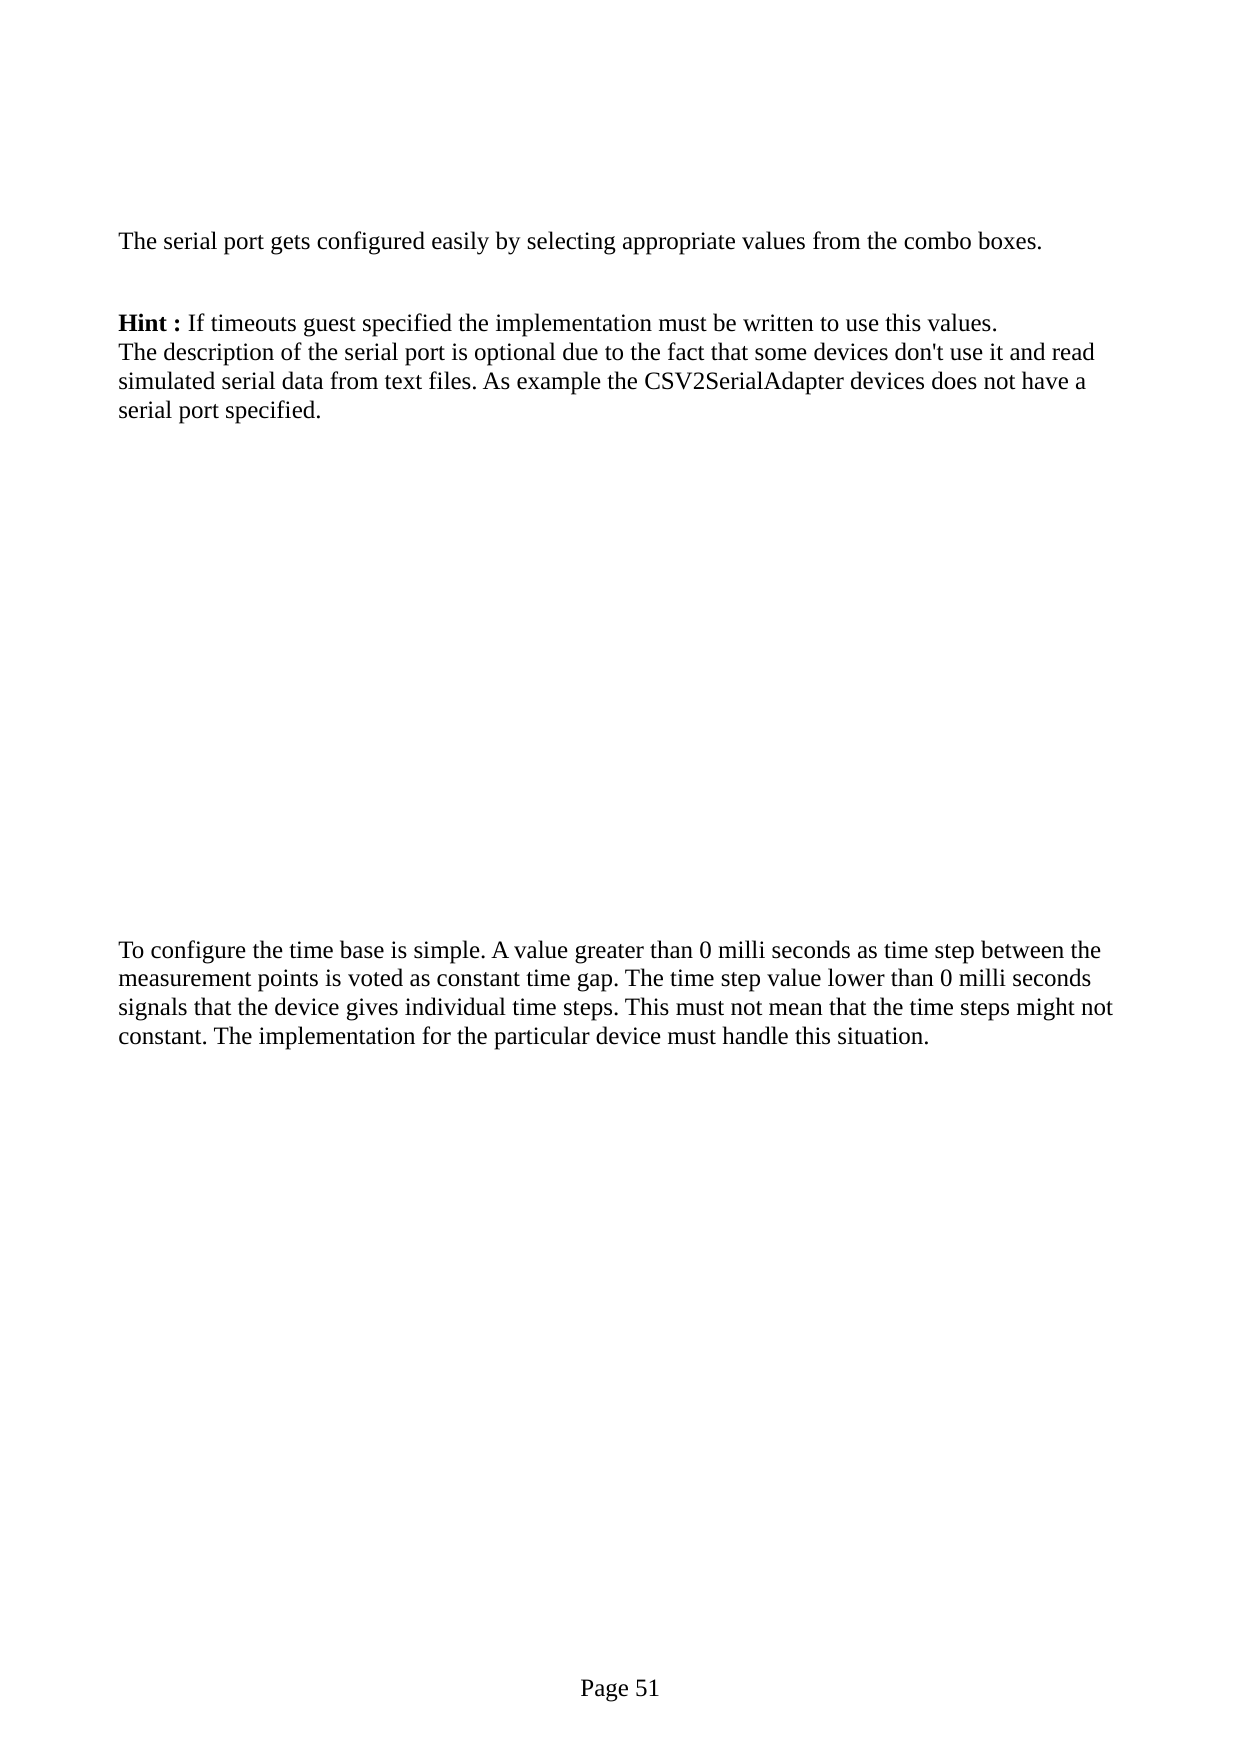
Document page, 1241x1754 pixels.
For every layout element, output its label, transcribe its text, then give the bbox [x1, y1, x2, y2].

text The serial port gets configured easily by selecting appropriate values from the combo boxes. [118, 226, 1122, 255]
text Hint : If timeouts guest specified the implementation must be written to use this values. The description of the serial port is optional due to the fact that some devices don't use it and read simulated serial data from text files. As example the CSV2SerialAdapter devices does not have a serial port specified. [118, 308, 1122, 423]
text To configure the time base is simple. A value greater than 0 milli seconds as time step between the measurement points is voted as constant time gap. The time step value lower than 0 milli seconds signals that the device gives individual time steps. This must not mean that the time steps might not constant. The implementation for the particular device must handle this situation. [118, 935, 1122, 1050]
